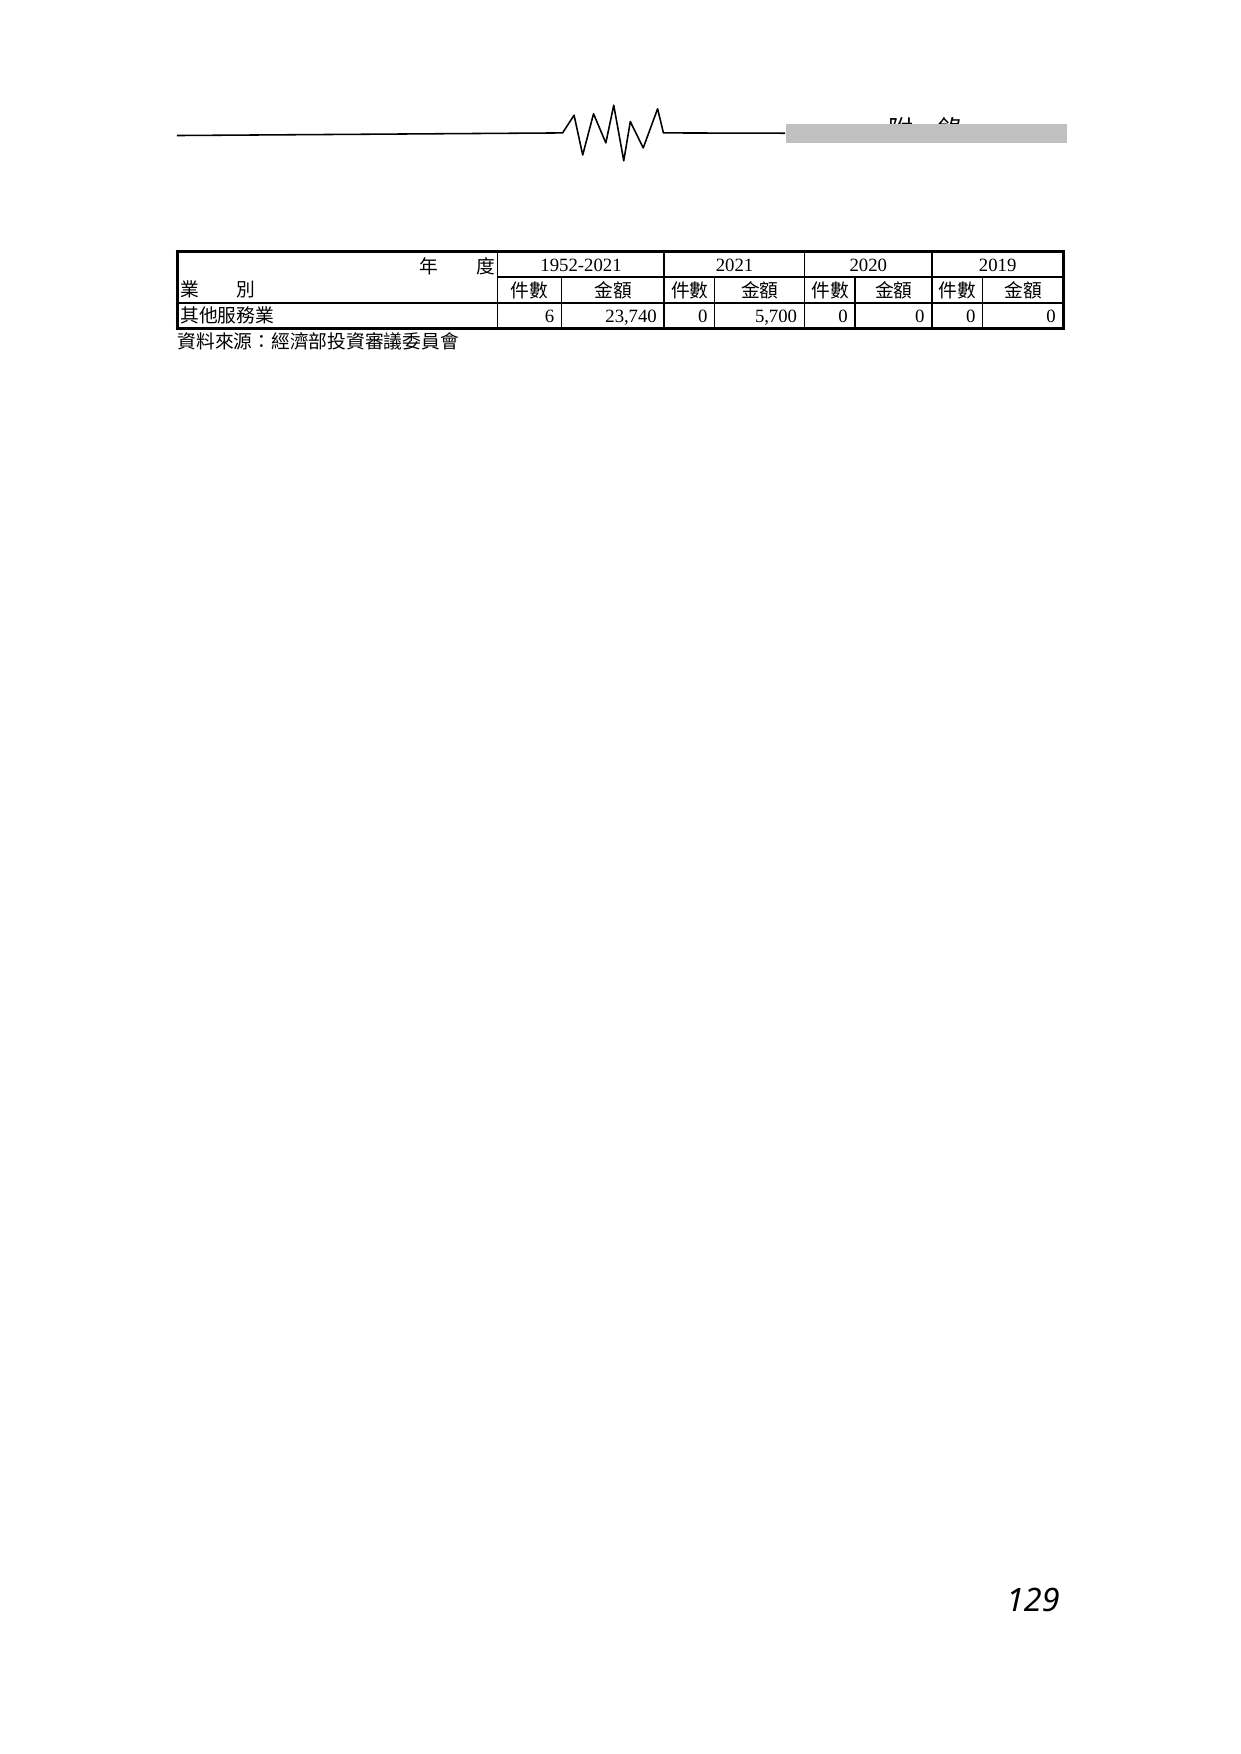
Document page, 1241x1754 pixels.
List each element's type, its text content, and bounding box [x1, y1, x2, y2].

table_cell 6 [498, 304, 561, 327]
table_cell 件數 [933, 278, 982, 302]
table_cell 0 [805, 304, 854, 327]
table_cell 23,740 [562, 304, 663, 327]
table_cell 0 [665, 304, 714, 327]
table_cell 金額 [715, 278, 804, 302]
table_cell 其他服務業 [179, 304, 497, 327]
table_header 1952-2021 [498, 253, 663, 276]
table_cell 金額 [562, 278, 663, 302]
table_cell 件數 [805, 278, 854, 302]
table_cell 0 [856, 304, 931, 327]
table_cell 件數 [665, 278, 714, 302]
table_cell 金額 [856, 278, 931, 302]
table_cell 件數 [498, 278, 561, 302]
table_cell 金額 [983, 278, 1062, 302]
table_header 年 度 業 別 [179, 253, 497, 302]
table_cell 5,700 [715, 304, 804, 327]
table_cell 0 [983, 304, 1062, 327]
table_header 2021 [665, 253, 804, 276]
table_header 2019 [933, 253, 1062, 276]
table_header 2020 [805, 253, 931, 276]
text 資料來源：經濟部投資審議委員會 [177, 330, 1063, 353]
table_cell 0 [933, 304, 982, 327]
